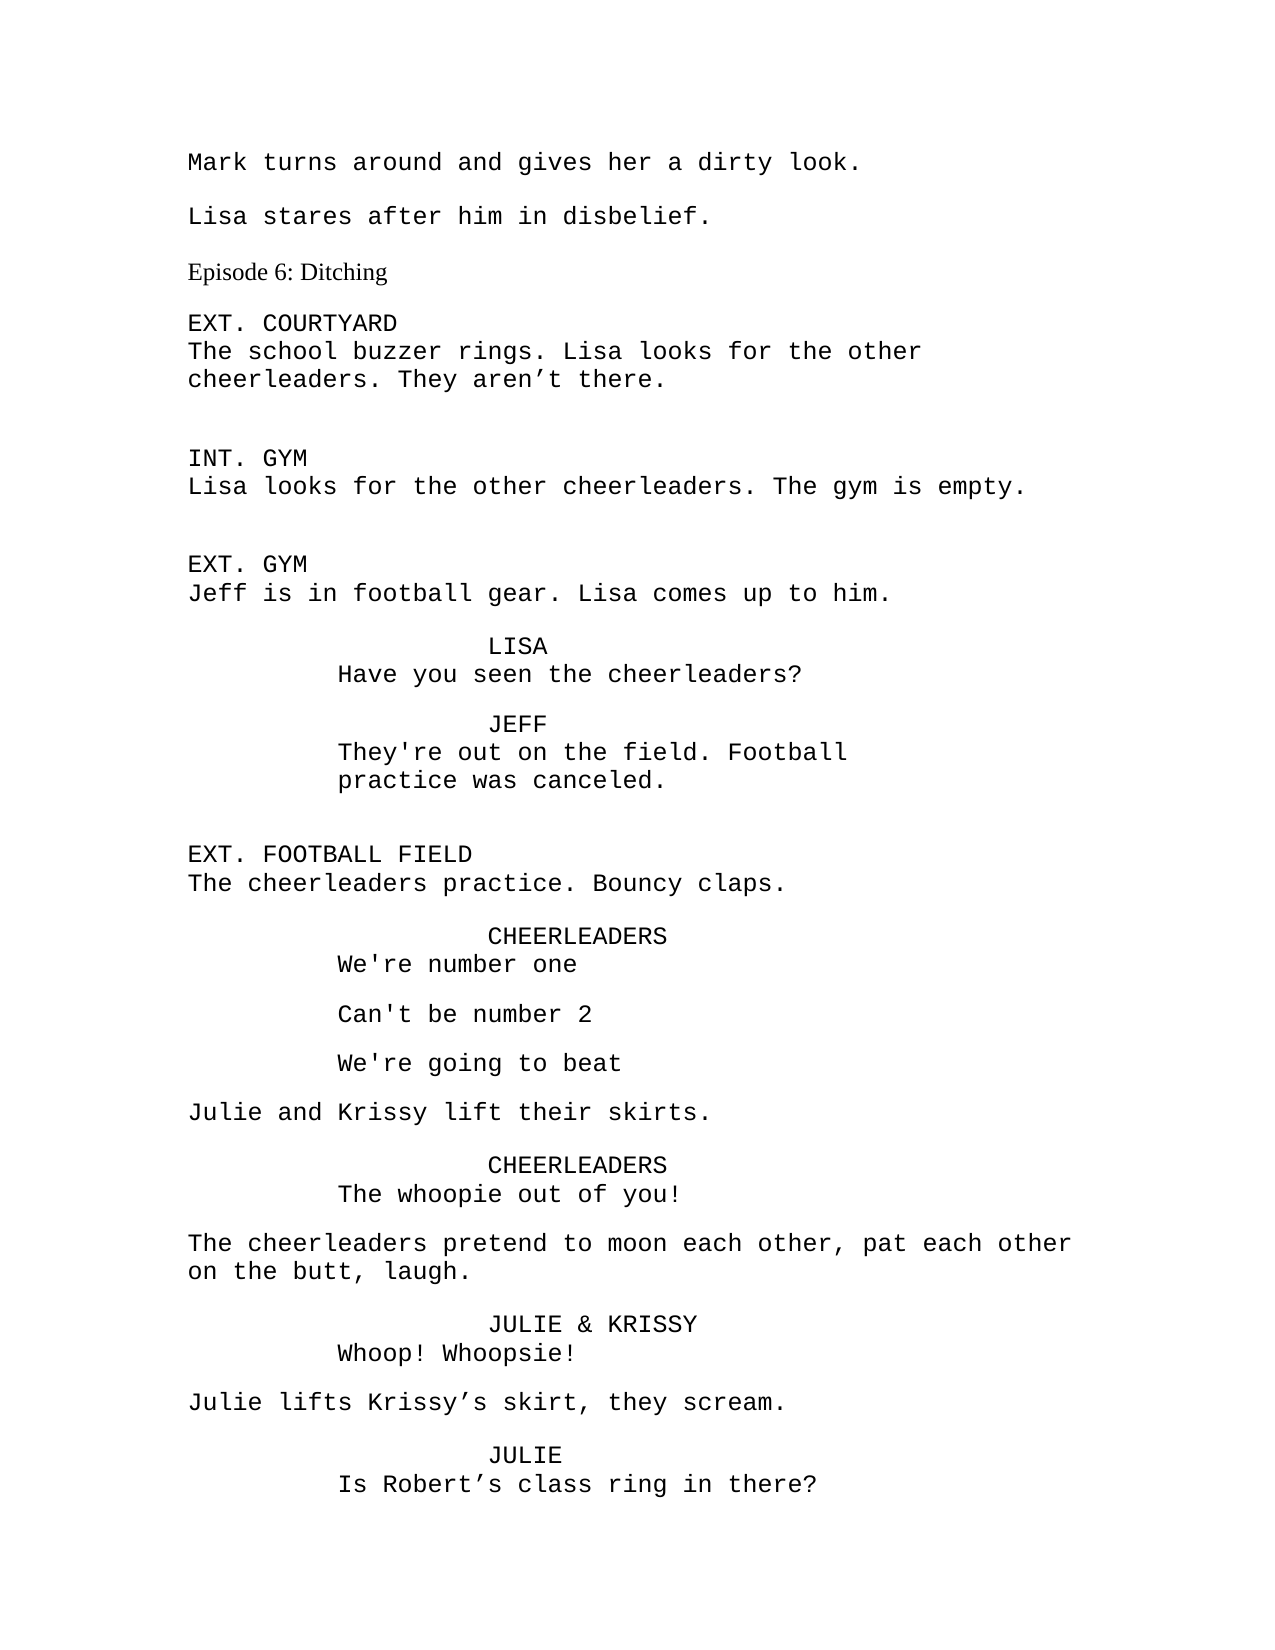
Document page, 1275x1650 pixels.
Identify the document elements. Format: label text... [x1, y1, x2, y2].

text Mark turns around and gives her a dirty look. [187, 150, 1087, 178]
subtitle Episode 6: Ditching [187, 257, 1087, 285]
text We're going to beat [337, 1050, 937, 1079]
text Jeff is in football gear. Lisa comes up to him. [187, 580, 1087, 609]
text The school buzzer rings. Lisa looks for the other cheerleaders. They aren’t there. [187, 339, 1087, 395]
subtitle EXT. FOOTBALL FIELD [187, 842, 1087, 870]
text Can't be number 2 [337, 1001, 937, 1029]
subtitle INT. GYM [187, 445, 1087, 474]
text Is Robert’s class ring in there? [337, 1471, 937, 1499]
text Lisa looks for the other cheerleaders. The gym is empty. [187, 474, 1087, 502]
text CHEERLEADERS [187, 924, 1087, 952]
text Have you seen the cheerleaders? [337, 662, 937, 690]
text We're number one [337, 952, 937, 980]
text CHEERLEADERS [187, 1153, 1087, 1181]
text Julie and Krissy lift their skirts. [187, 1099, 1087, 1128]
text JULIE & KRISSY [187, 1312, 1087, 1340]
text Julie lifts Krissy’s skirt, they scream. [187, 1389, 1087, 1418]
subtitle EXT. GYM [187, 552, 1087, 580]
text JULIE [187, 1443, 1087, 1471]
text Lisa stares after him in disbelief. [187, 203, 1087, 232]
text The cheerleaders pretend to moon each other, pat each other on the butt, laugh. [187, 1230, 1087, 1287]
text They're out on the field. Football practice was canceled. [337, 739, 937, 796]
subtitle EXT. COURTYARD [187, 310, 1087, 339]
text JEFF [187, 711, 1087, 739]
text The whoopie out of you! [337, 1181, 937, 1209]
text The cheerleaders practice. Bouncy claps. [187, 870, 1087, 899]
text LISA [187, 634, 1087, 662]
text Whoop! Whoopsie! [337, 1340, 937, 1369]
